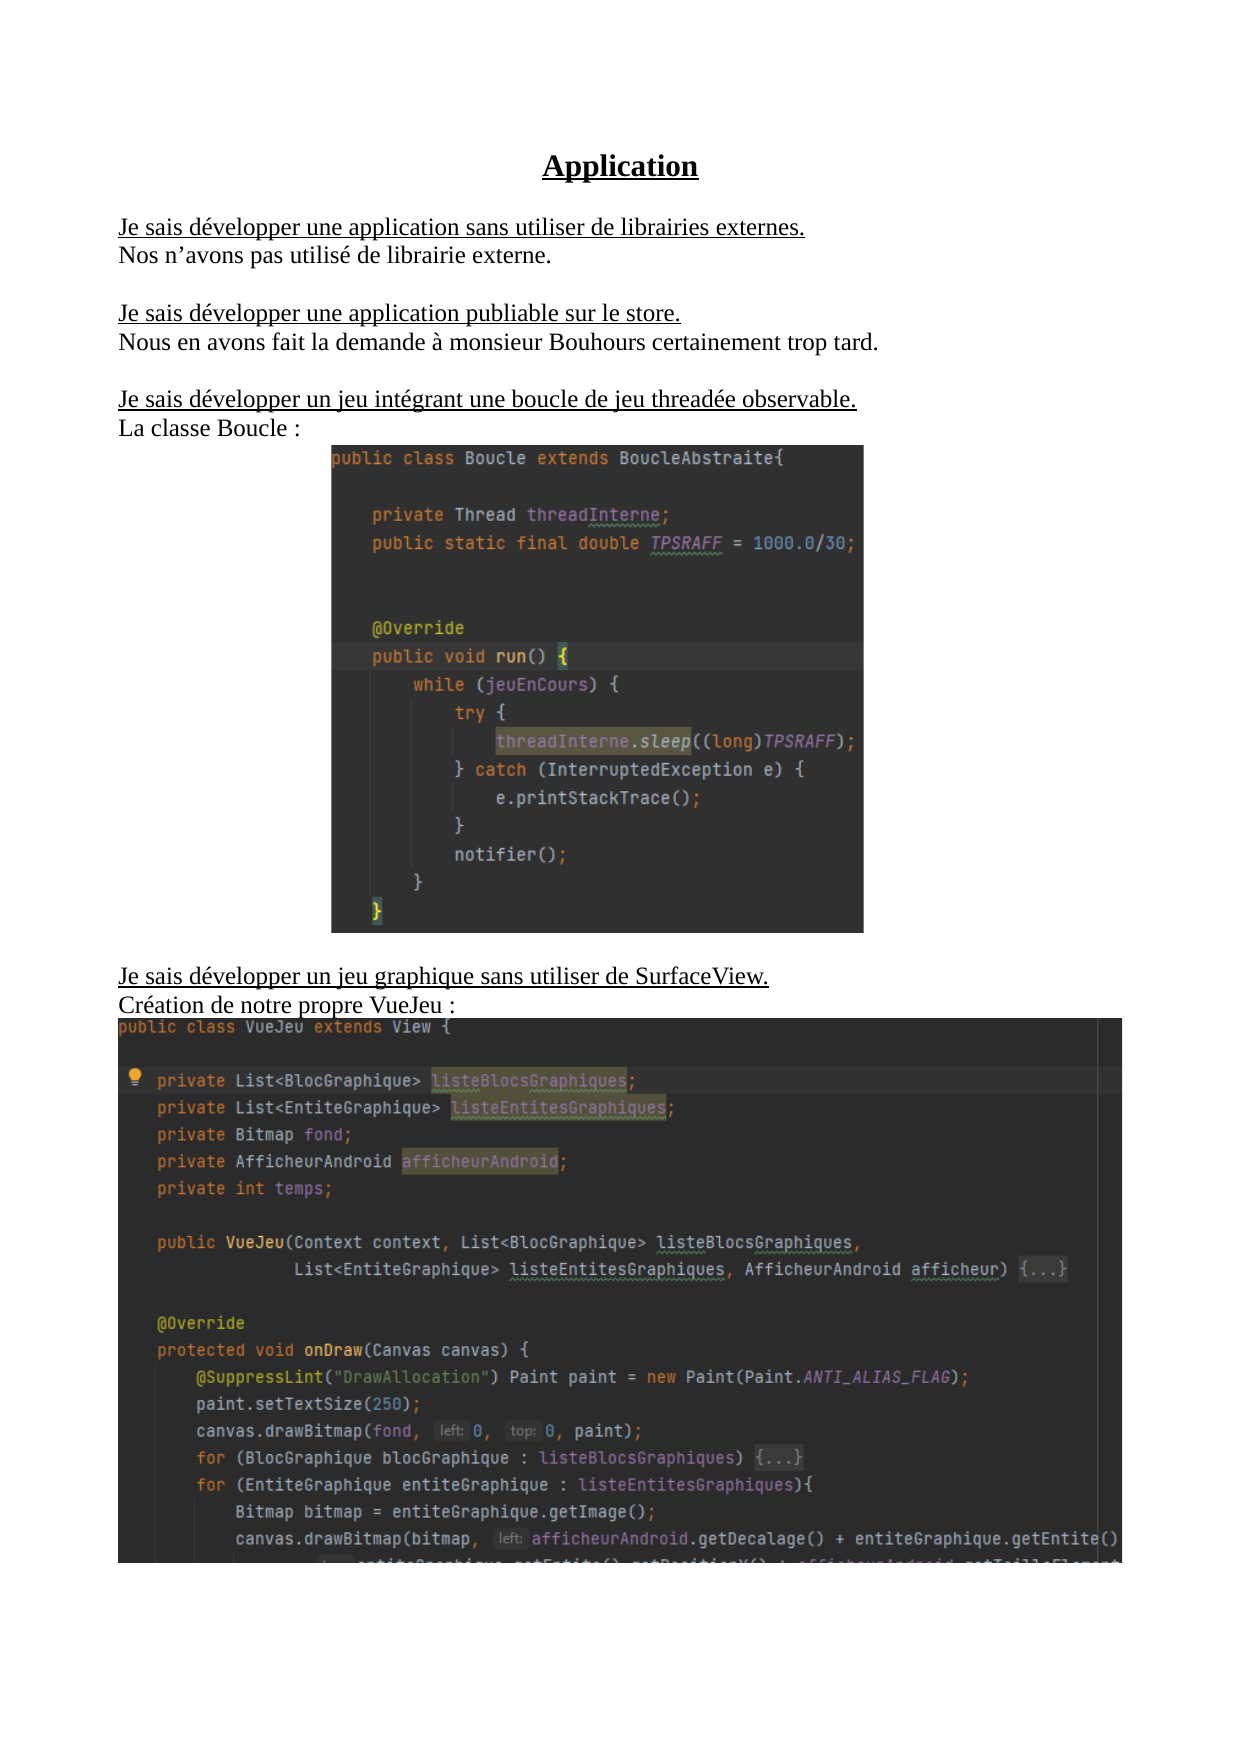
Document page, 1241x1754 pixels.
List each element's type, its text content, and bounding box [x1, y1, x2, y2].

text La classe Boucle : [118, 413, 1122, 442]
text Application [118, 147, 1122, 183]
text Je sais développer un jeu intégrant une boucle de jeu threadée observable. [118, 384, 1122, 413]
text Nous en avons fait la demande à monsieur Bouhours certainement trop tard. [118, 327, 1122, 355]
text Je sais développer une application sans utiliser de librairies externes. [118, 212, 1122, 240]
text Création de notre propre VueJeu : [118, 990, 1122, 1018]
text Je sais développer un jeu graphique sans utiliser de SurfaceView. [118, 961, 1122, 990]
picture [331, 445, 864, 933]
text Je sais développer une application publiable sur le store. [118, 298, 1122, 327]
text Nos n’avons pas utilisé de librairie externe. [118, 240, 1122, 269]
picture [118, 1018, 1123, 1563]
